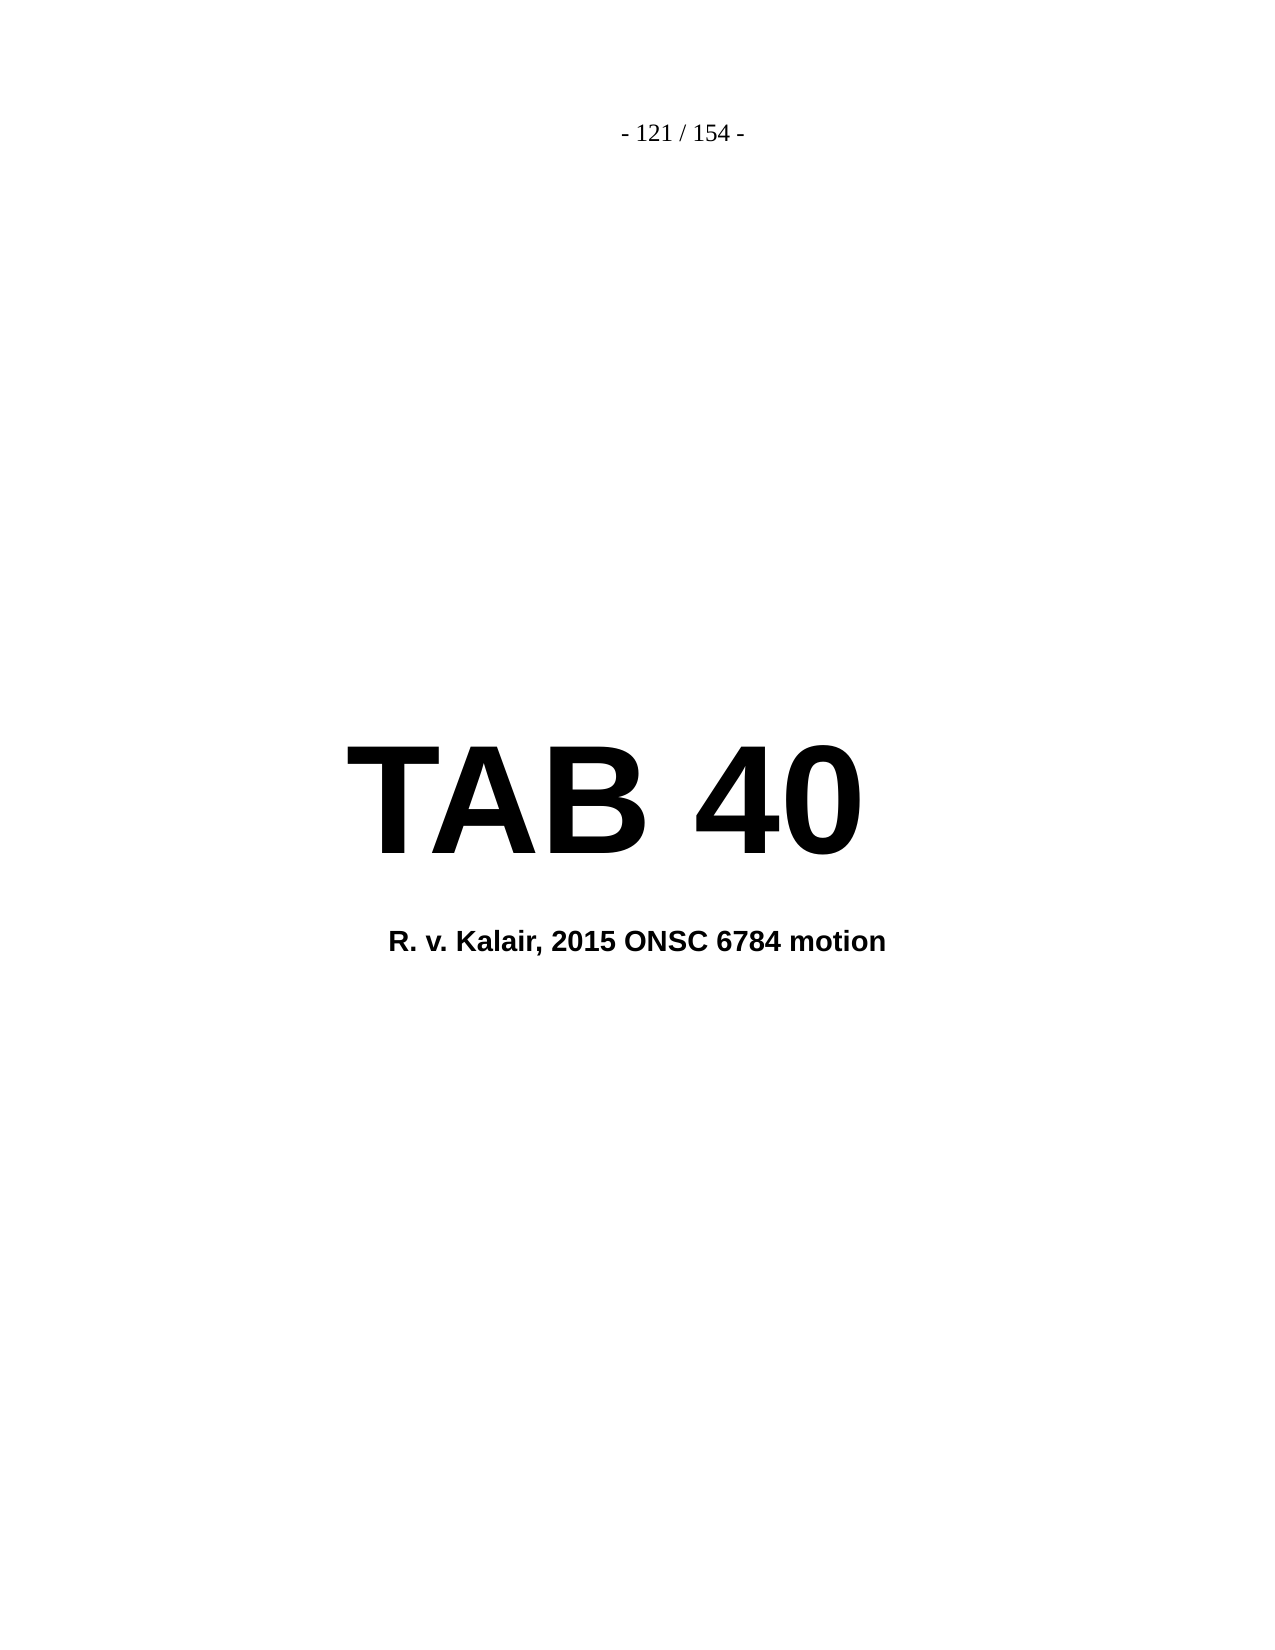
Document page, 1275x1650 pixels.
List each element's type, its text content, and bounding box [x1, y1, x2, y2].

subtitle R. v. Kalair, 2015 ONSC 6784 motion [118, 924, 1157, 957]
